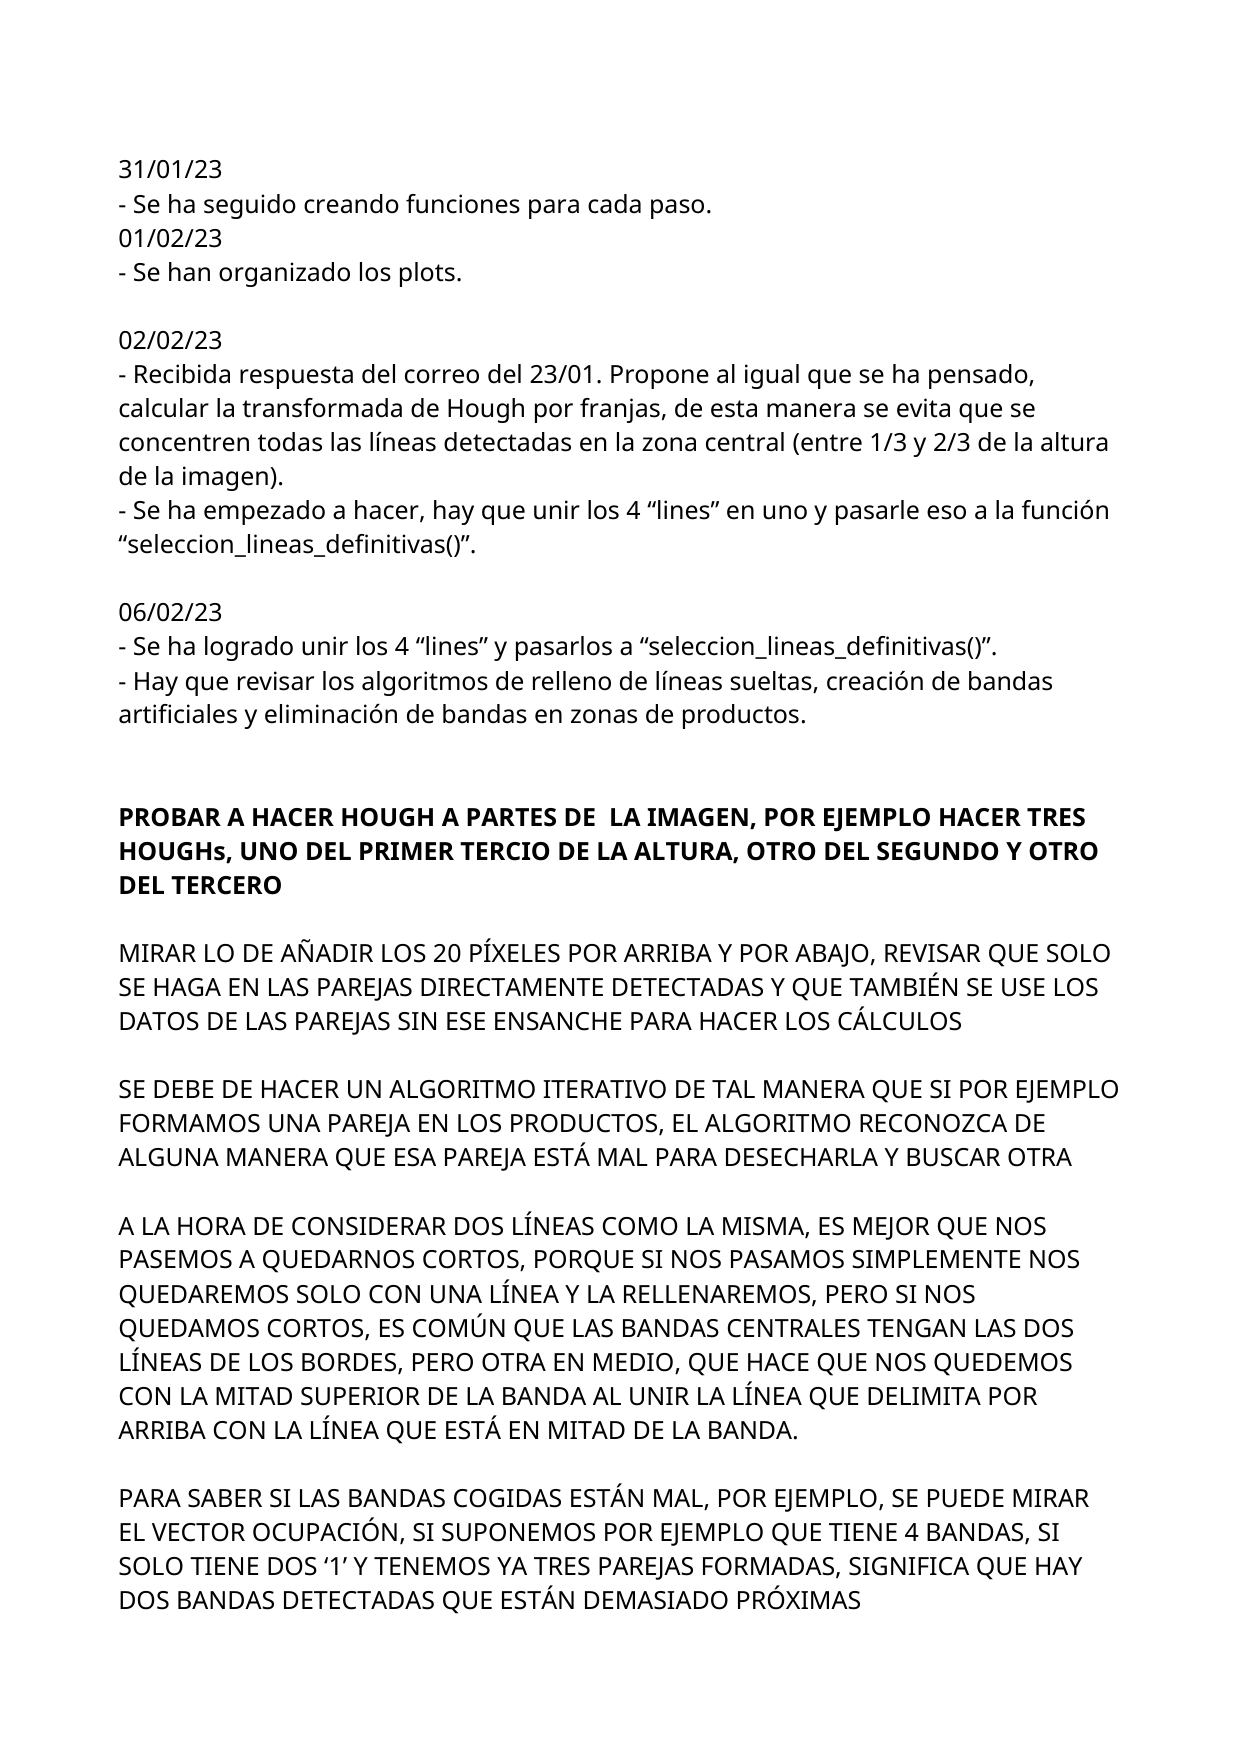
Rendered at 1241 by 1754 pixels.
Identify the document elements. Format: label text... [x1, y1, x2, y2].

text 01/02/23 [118, 220, 1122, 254]
text - Se ha seguido creando funciones para cada paso. [118, 186, 1122, 220]
text SE DEBE DE HACER UN ALGORITMO ITERATIVO DE TAL MANERA QUE SI POR EJEMPLO FORMAMOS UNA PAREJA EN LOS PRODUCTOS, EL ALGORITMO RECONOZCA DE ALGUNA MANERA QUE ESA PAREJA ESTÁ MAL PARA DESECHARLA Y BUSCAR OTRA [118, 1072, 1122, 1174]
text 02/02/23 [118, 322, 1122, 357]
text 31/01/23 [118, 152, 1122, 186]
text - Se ha logrado unir los 4 “lines” y pasarlos a “seleccion_lineas_definitivas()”. [118, 629, 1122, 663]
text - Hay que revisar los algoritmos de relleno de líneas sueltas, creación de bandas artificiales y eliminación de bandas en zonas de productos. [118, 663, 1122, 731]
text 06/02/23 [118, 595, 1122, 629]
text MIRAR LO DE AÑADIR LOS 20 PÍXELES POR ARRIBA Y POR ABAJO, REVISAR QUE SOLO SE HAGA EN LAS PAREJAS DIRECTAMENTE DETECTADAS Y QUE TAMBIÉN SE USE LOS DATOS DE LAS PAREJAS SIN ESE ENSANCHE PARA HACER LOS CÁLCULOS [118, 936, 1122, 1038]
text - Se han organizado los plots. [118, 254, 1122, 288]
text - Recibida respuesta del correo del 23/01. Propone al igual que se ha pensado, calcular la transformada de Hough por franjas, de esta manera se evita que se concentren todas las líneas detectadas en la zona central (entre 1/3 y 2/3 de la altura de la imagen). [118, 357, 1122, 493]
text PROBAR A HACER HOUGH A PARTES DE LA IMAGEN, POR EJEMPLO HACER TRES HOUGHs, UNO DEL PRIMER TERCIO DE LA ALTURA, OTRO DEL SEGUNDO Y OTRO DEL TERCERO [118, 799, 1122, 902]
text PARA SABER SI LAS BANDAS COGIDAS ESTÁN MAL, POR EJEMPLO, SE PUEDE MIRAR EL VECTOR OCUPACIÓN, SI SUPONEMOS POR EJEMPLO QUE TIENE 4 BANDAS, SI SOLO TIENE DOS ‘1’ Y TENEMOS YA TRES PAREJAS FORMADAS, SIGNIFICA QUE HAY DOS BANDAS DETECTADAS QUE ESTÁN DEMASIADO PRÓXIMAS [118, 1481, 1122, 1617]
text - Se ha empezado a hacer, hay que unir los 4 “lines” en uno y pasarle eso a la función “seleccion_lineas_definitivas()”. [118, 493, 1122, 561]
text A LA HORA DE CONSIDERAR DOS LÍNEAS COMO LA MISMA, ES MEJOR QUE NOS PASEMOS A QUEDARNOS CORTOS, PORQUE SI NOS PASAMOS SIMPLEMENTE NOS QUEDAREMOS SOLO CON UNA LÍNEA Y LA RELLENAREMOS, PERO SI NOS QUEDAMOS CORTOS, ES COMÚN QUE LAS BANDAS CENTRALES TENGAN LAS DOS LÍNEAS DE LOS BORDES, PERO OTRA EN MEDIO, QUE HACE QUE NOS QUEDEMOS CON LA MITAD SUPERIOR DE LA BANDA AL UNIR LA LÍNEA QUE DELIMITA POR ARRIBA CON LA LÍNEA QUE ESTÁ EN MITAD DE LA BANDA. [118, 1208, 1122, 1447]
